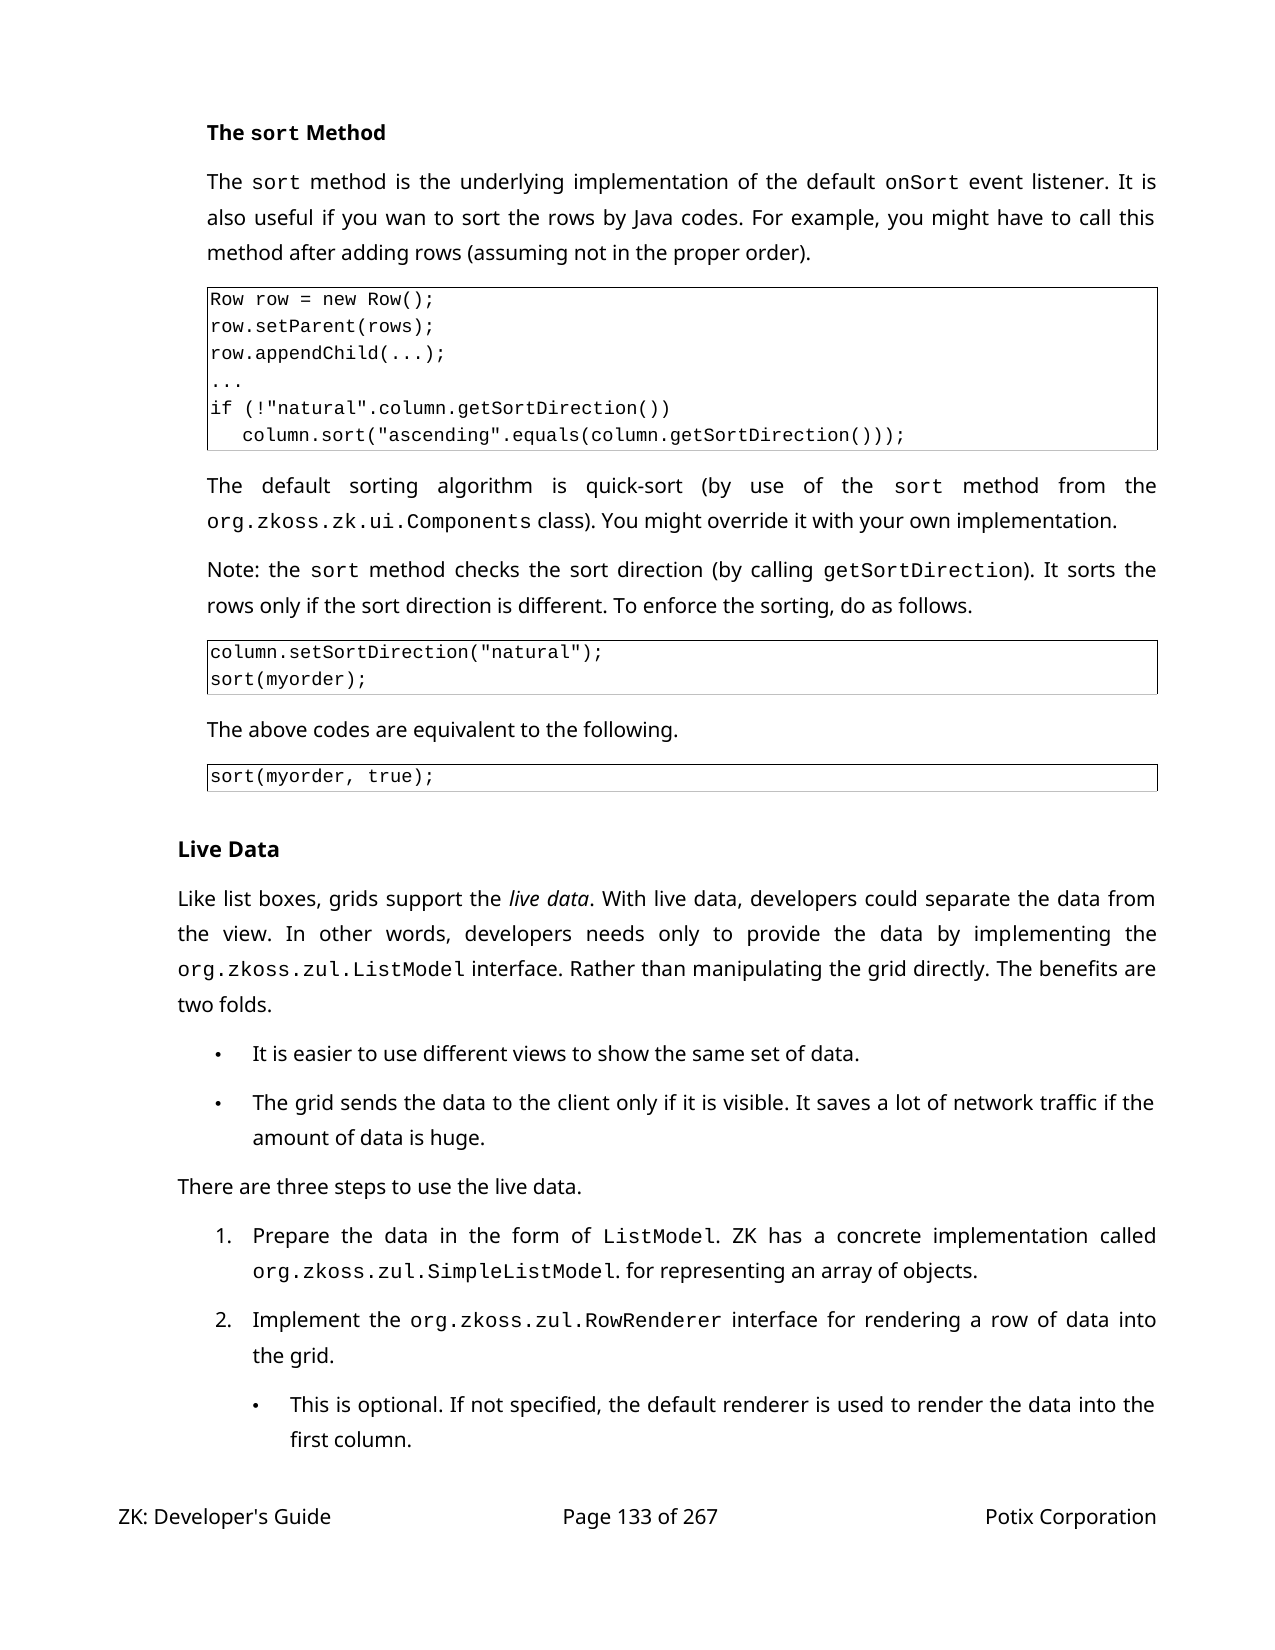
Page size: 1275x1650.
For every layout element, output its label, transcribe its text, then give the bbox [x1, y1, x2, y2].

text row.appendChild(...); [208, 341, 1157, 366]
list It is easier to use different views to show the same set of data. [215, 1039, 1157, 1067]
text sort(myorder); [208, 667, 1157, 694]
subtitle The sort Method [207, 118, 1157, 147]
text There are three steps to use the live data. [177, 1172, 1157, 1200]
list This is optional. If not specified, the default renderer is used to render the data into the first column. [252, 1390, 1157, 1453]
text if (!"natural".column.getSortDirection()) [208, 396, 1157, 420]
text ... [208, 368, 1157, 393]
text Note: the sort method checks the sort direction (by calling getSortDirection). It sorts the rows only if the sort direction is different. To enforce the sorting, do as follows. [207, 555, 1157, 619]
list Prepare the data in the form of ListModel. ZK has a concrete implementation called org.zkoss.zul.SimpleListModel. for representing an array of objects. [215, 1221, 1157, 1285]
list Implement the org.zkoss.zul.RowRenderer interface for rendering a row of data into the grid. [215, 1305, 1157, 1369]
text The default sorting algorithm is quick-sort (by use of the sort method from the org.zkoss.zk.ui.Components class). You might override it with your own implementation. [207, 471, 1157, 535]
text column.sort("ascending".equals(column.getSortDirection())); [208, 423, 1157, 450]
text The above codes are equivalent to the following. [207, 715, 1157, 743]
text column.setSortDirection("natural"); [208, 641, 1157, 664]
text sort(myorder, true); [208, 765, 1157, 791]
text row.setParent(rows); [208, 314, 1157, 338]
list The grid sends the data to the client only if it is visible. It saves a lot of network traffic if the amount of data is huge. [215, 1088, 1157, 1151]
text The sort method is the underlying implementation of the default onSort event listener. It is also useful if you wan to sort the rows by Java codes. For example, you might have to call this method after adding rows (assuming not in the proper order). [207, 167, 1157, 266]
subtitle Live Data [177, 833, 1157, 863]
text Row row = new Row(); [208, 288, 1157, 311]
text Like list boxes, grids support the live data. With live data, developers could separate the data from the view. In other words, developers needs only to provide the data by implementing the org.zkoss.zul.ListModel interface. Rather than manipulating the grid directly. The benefits are two folds. [177, 884, 1157, 1018]
